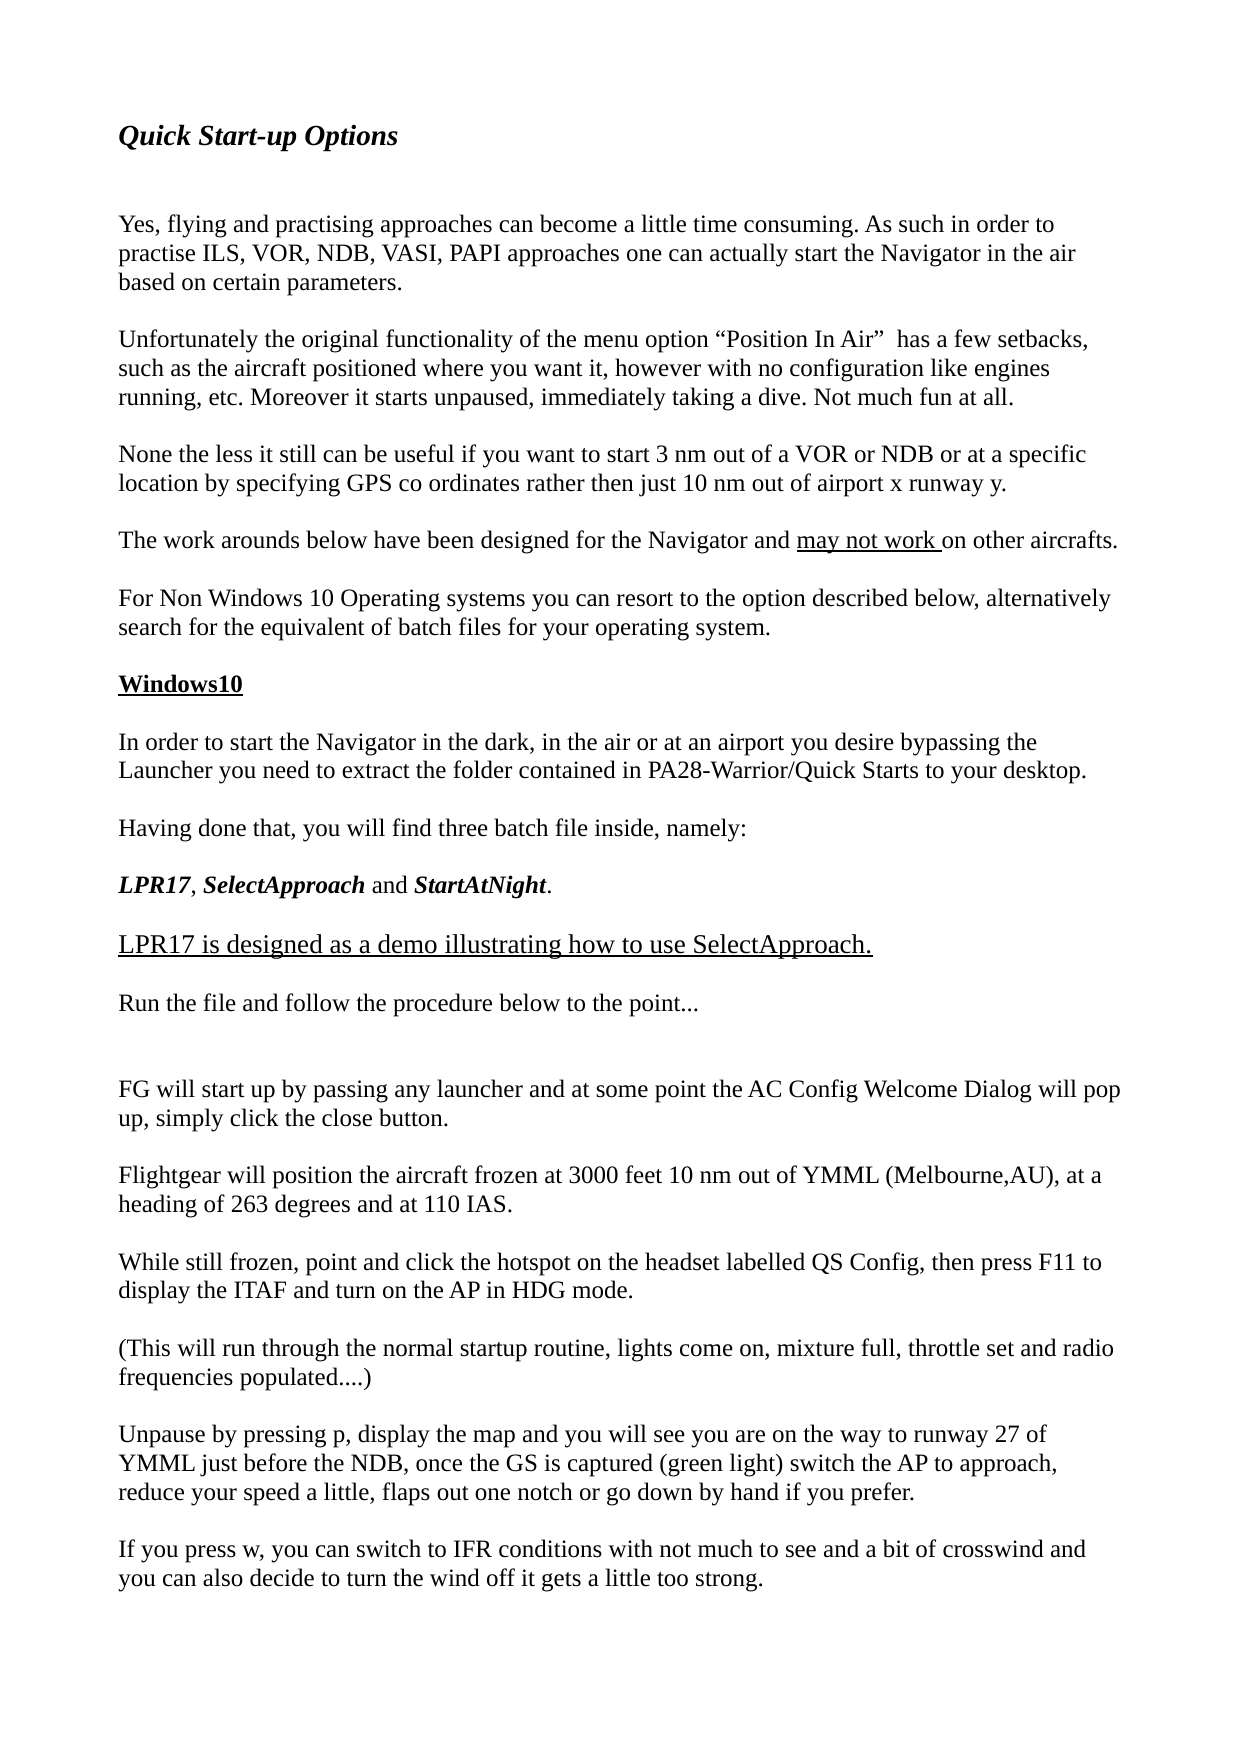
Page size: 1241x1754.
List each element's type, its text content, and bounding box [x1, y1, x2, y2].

text Having done that, you will find three batch file inside, namely: [118, 813, 1122, 842]
text (This will run through the normal startup routine, lights come on, mixture full, throttle set and radio frequencies populated....) [118, 1333, 1122, 1390]
text Quick Start-up Options [118, 118, 1122, 152]
text Unpause by pressing p, display the map and you will see you are on the way to runway 27 of YMML just before the NDB, once the GS is captured (green light) switch the AP to approach, reduce your speed a little, flaps out one notch or go down by hand if you prefer. [118, 1419, 1122, 1505]
text Run the file and follow the procedure below to the point... [118, 988, 1122, 1017]
text If you press w, you can switch to IFR conditions with not much to see and a bit of crosswind and you can also decide to turn the wind off it gets a little too strong. [118, 1534, 1122, 1592]
text For Non Windows 10 Operating systems you can resort to the option described below, alternatively search for the equivalent of batch files for your operating system. [118, 583, 1122, 640]
text Yes, flying and practising approaches can become a little time consuming. As such in order to practise ILS, VOR, NDB, VASI, PAPI approaches one can actually start the Navigator in the air based on certain parameters. [118, 209, 1122, 295]
text Flightgear will position the aircraft frozen at 3000 feet 10 nm out of YMML (Melbourne,AU), at a heading of 263 degrees and at 110 IAS. [118, 1160, 1122, 1218]
text While still frozen, point and click the hotspot on the headset labelled QS Config, then press F11 to display the ITAF and turn on the AP in HDG mode. [118, 1247, 1122, 1304]
text FG will start up by passing any launcher and at some point the AC Config Welcome Dialog will pop up, simply click the close button. [118, 1045, 1122, 1160]
text Windows10 [118, 669, 1122, 698]
text In order to start the Navigator in the dark, in the air or at an airport you desire bypassing the Launcher you need to extract the folder contained in PA28-Warrior/Quick Starts to your desktop. [118, 727, 1122, 784]
text Unfortunately the original functionality of the menu option “Position In Air” has a few setbacks, such as the aircraft positioned where you want it, however with no configuration like engines running, etc. Moreover it starts unpaused, immediately taking a dive. Not much fun at all. [118, 324, 1122, 410]
text None the less it still can be useful if you want to start 3 nm out of a VOR or NDB or at a specific location by specifying GPS co ordinates rather then just 10 nm out of airport x runway y. [118, 439, 1122, 497]
text LPR17, SelectApproach and StartAtNight. [118, 870, 1122, 899]
text LPR17 is designed as a demo illustrating how to use SelectApproach. [118, 928, 1122, 959]
text The work arounds below have been designed for the Navigator and may not work on other aircrafts. [118, 525, 1122, 554]
